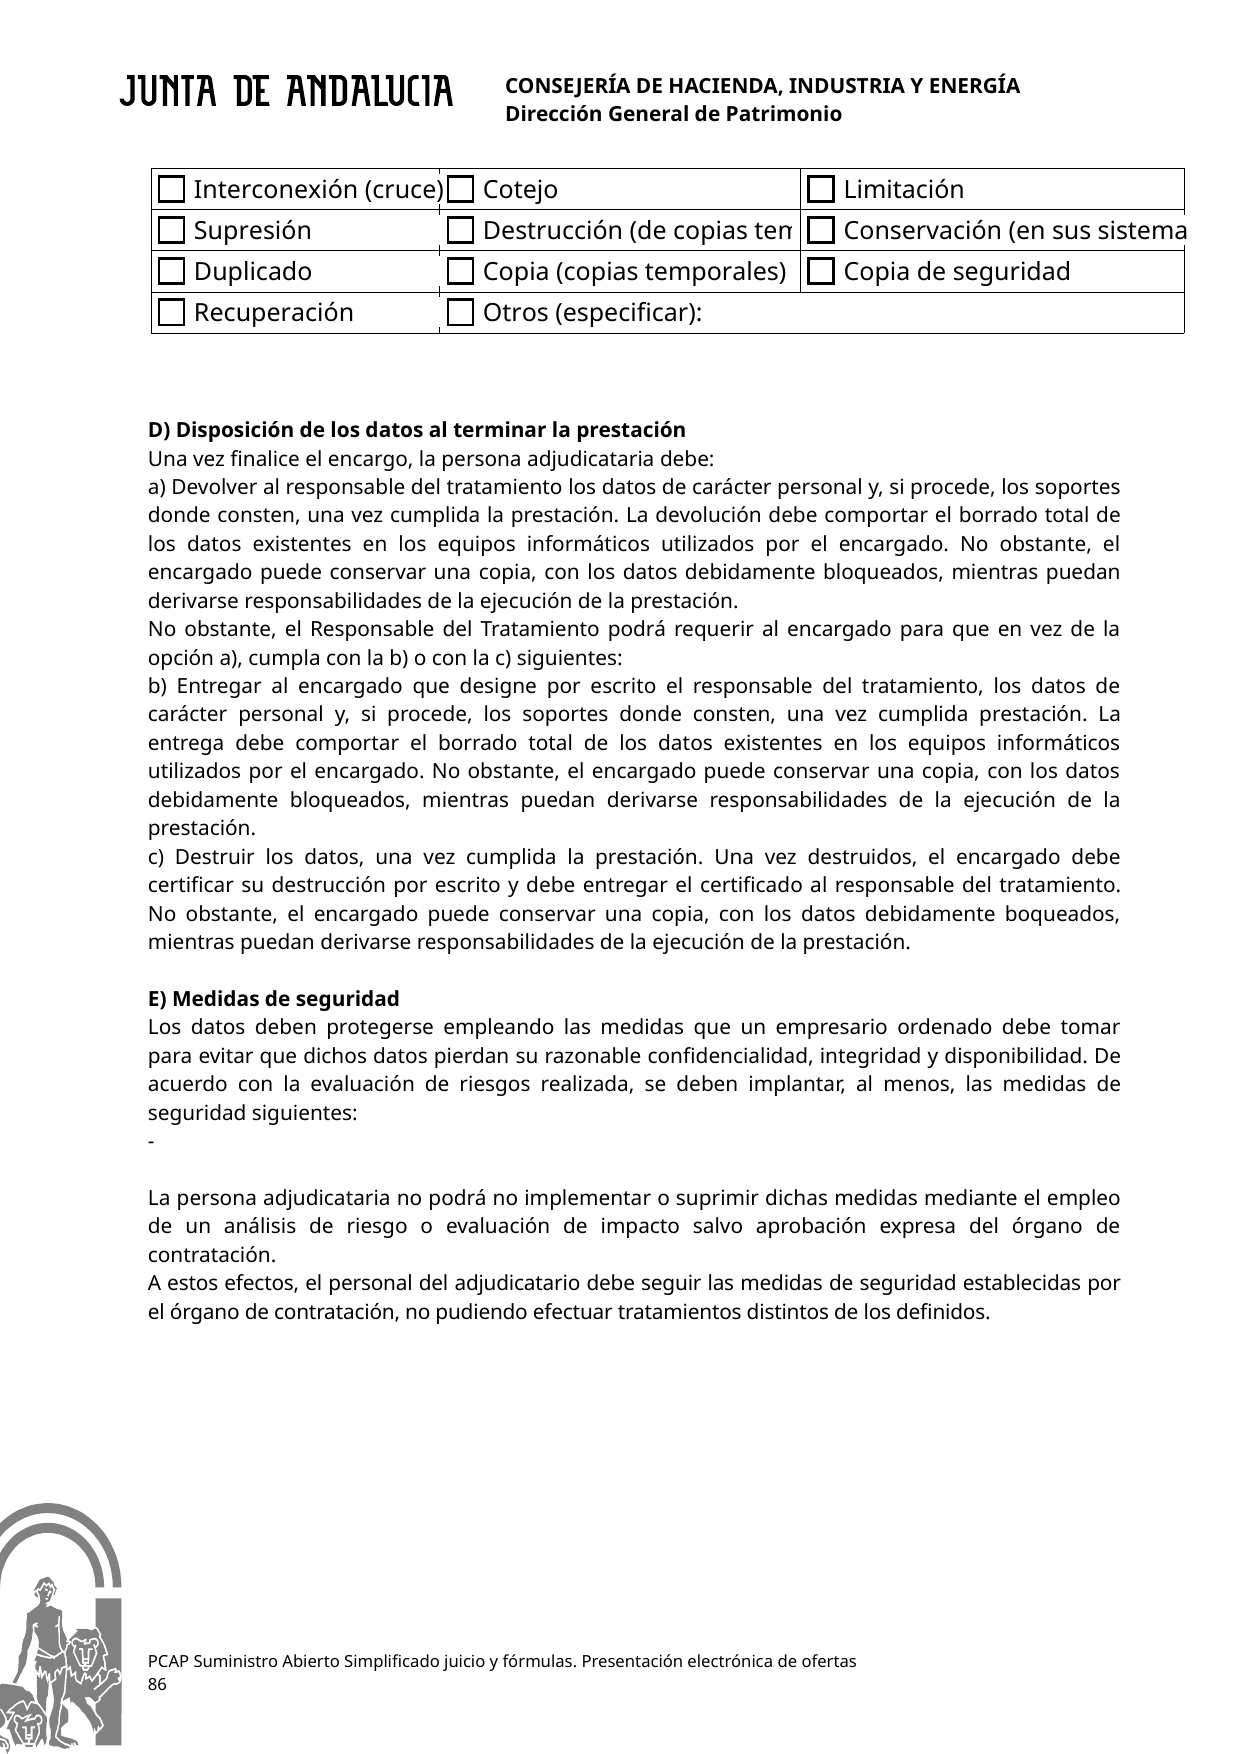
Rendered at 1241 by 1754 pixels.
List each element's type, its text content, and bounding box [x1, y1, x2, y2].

table_cell [440, 169, 800, 209]
text Los datos deben protegerse empleando las medidas que un empresario ordenado debe tomar para evitar que dichos datos pierdan su razonable confidencialidad, integridad y disponibilidad. De acuerdo con la evaluación de riesgos realizada, se deben implantar, al menos, las medidas de seguridad siguientes: [148, 1012, 1122, 1126]
table_cell [801, 251, 1184, 292]
table_cell [440, 293, 1184, 333]
table_cell [152, 169, 439, 209]
table_cell [440, 251, 800, 292]
text La persona adjudicataria no podrá no implementar o suprimir dichas medidas mediante el empleo de un análisis de riesgo o evaluación de impacto salvo aprobación expresa del órgano de contratación. [148, 1183, 1122, 1268]
table_cell [801, 169, 1184, 209]
text - [148, 1126, 1122, 1154]
text A estos efectos, el personal del adjudicatario debe seguir las medidas de seguridad establecidas por el órgano de contratación, no pudiendo efectuar tratamientos distintos de los definidos. [148, 1268, 1122, 1325]
text No obstante, el Responsable del Tratamiento podrá requerir al encargado para que en vez de la opción a), cumpla con la b) o con la c) siguientes: [148, 614, 1122, 671]
text b) Entregar al encargado que designe por escrito el responsable del tratamiento, los datos de carácter personal y, si procede, los soportes donde consten, una vez cumplida prestación. La entrega debe comportar el borrado total de los datos existentes en los equipos informáticos utilizados por el encargado. No obstante, el encargado puede conservar una copia, con los datos debidamente bloqueados, mientras puedan derivarse responsabilidades de la ejecución de la prestación. [148, 671, 1122, 842]
table_cell [152, 293, 439, 333]
text E) Medidas de seguridad [148, 984, 1122, 1012]
text Una vez finalice el encargo, la persona adjudicataria debe: [148, 444, 1122, 472]
text a) Devolver al responsable del tratamiento los datos de carácter personal y, si procede, los soportes donde consten, una vez cumplida la prestación. La devolución debe comportar el borrado total de los datos existentes en los equipos informáticos utilizados por el encargado. No obstante, el encargado puede conservar una copia, con los datos debidamente bloqueados, mientras puedan derivarse responsabilidades de la ejecución de la prestación. [148, 472, 1122, 614]
table_cell [801, 210, 1184, 250]
table_cell [152, 210, 439, 250]
table_cell [440, 210, 800, 250]
table_cell [152, 251, 439, 292]
text D) Disposición de los datos al terminar la prestación [148, 415, 1122, 444]
text c) Destruir los datos, una vez cumplida la prestación. Una vez destruidos, el encargado debe certificar su destrucción por escrito y debe entregar el certificado al responsable del tratamiento. No obstante, el encargado puede conservar una copia, con los datos debidamente boqueados, mientras puedan derivarse responsabilidades de la ejecución de la prestación. [148, 842, 1122, 956]
